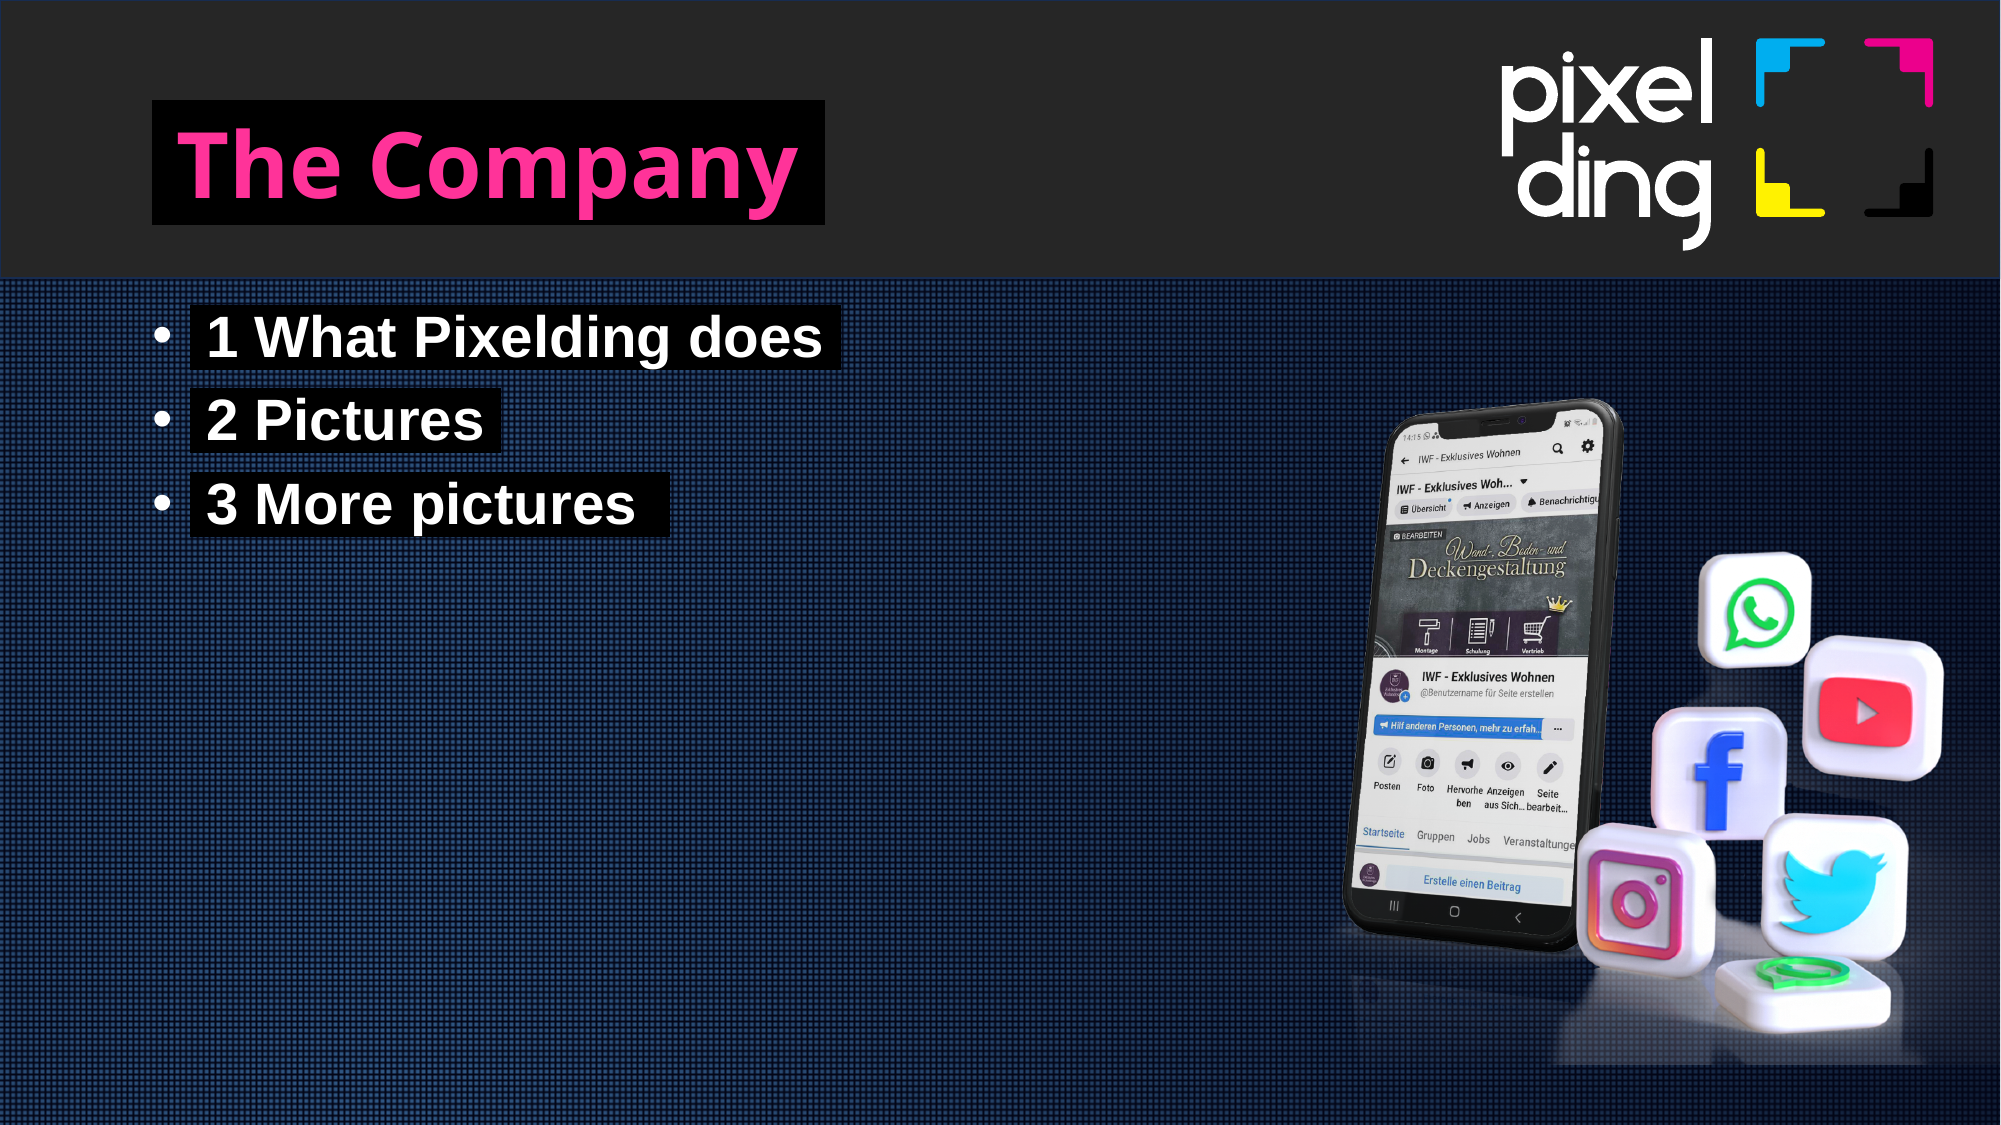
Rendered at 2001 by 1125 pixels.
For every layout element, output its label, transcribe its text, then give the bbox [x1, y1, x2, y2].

picture [1068, 355, 2000, 1065]
list 1 What Pixelding does. 2 Pictures. 3 More pictures . [137, 299, 1863, 1014]
title The Company. [137, 59, 1863, 278]
